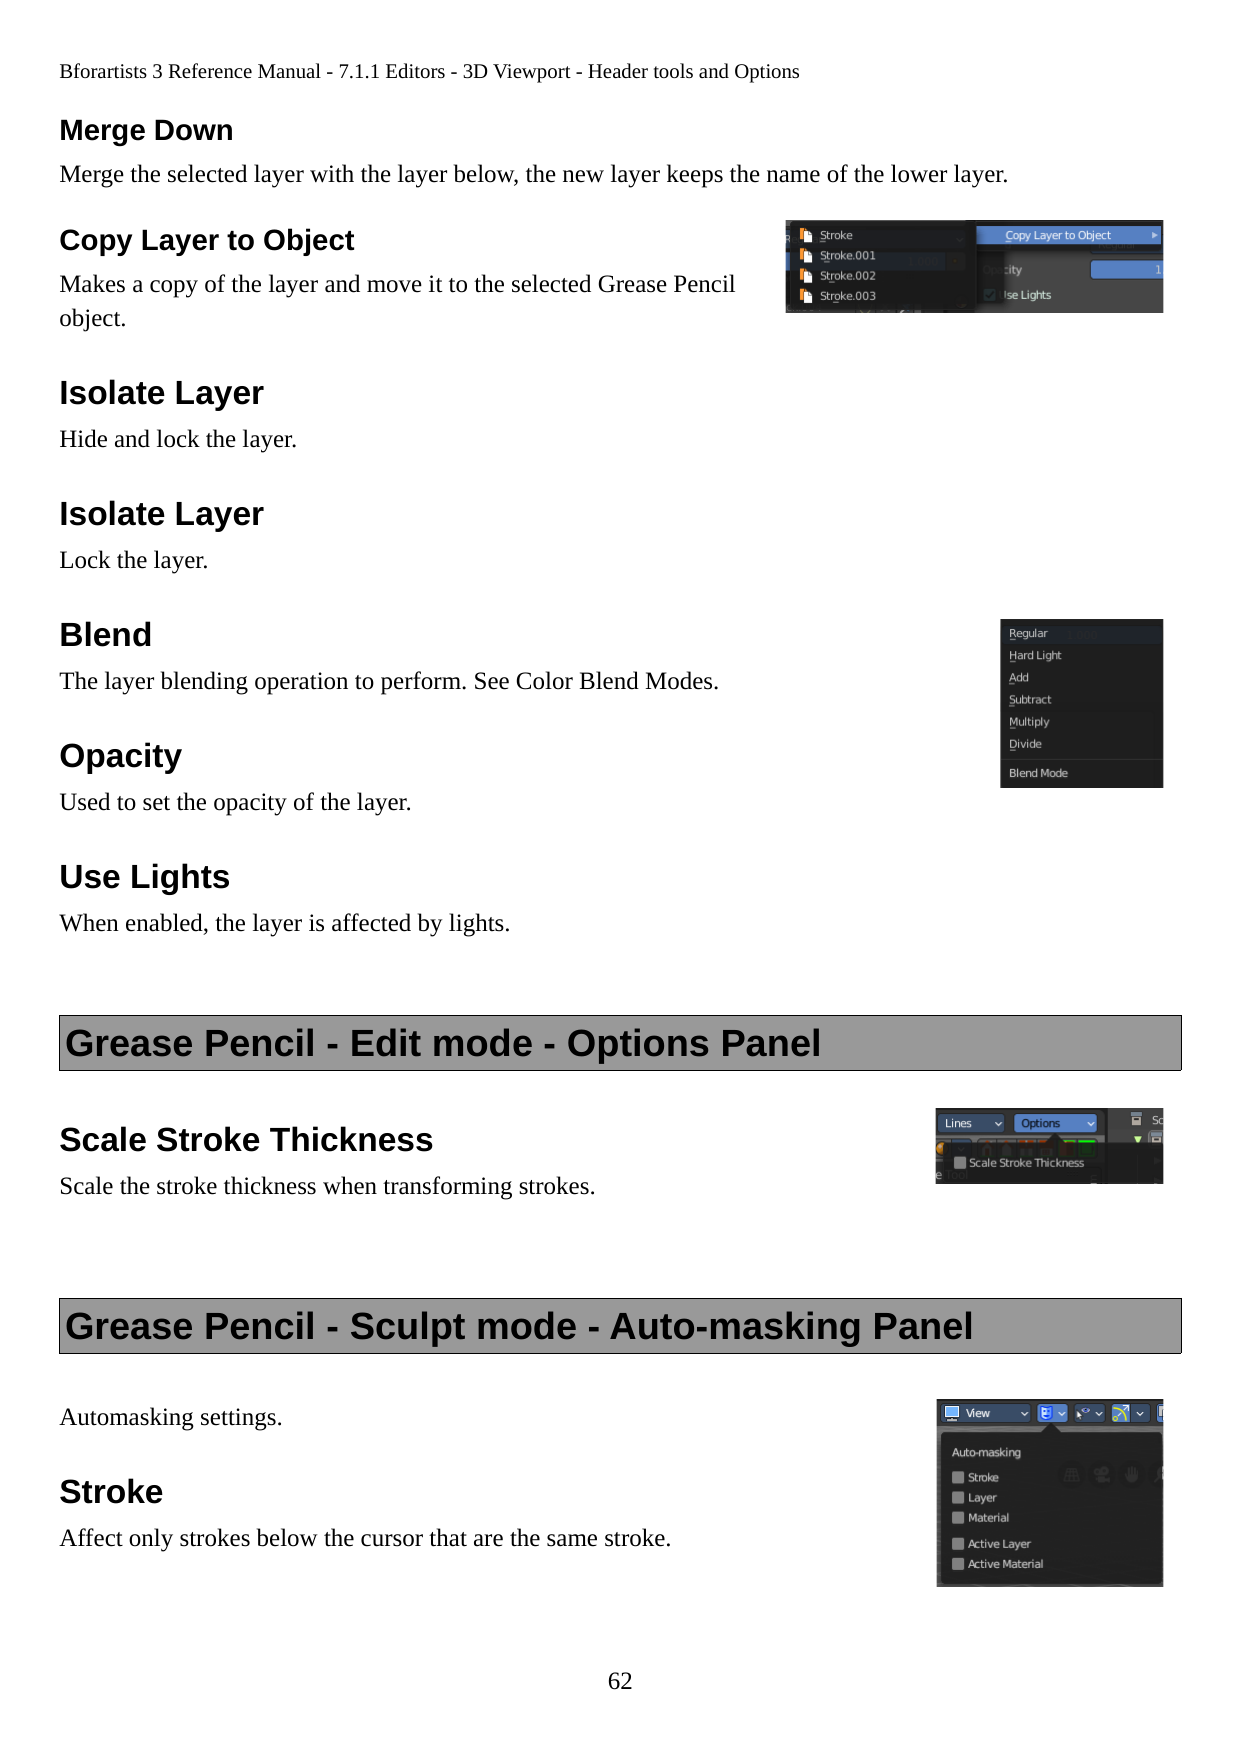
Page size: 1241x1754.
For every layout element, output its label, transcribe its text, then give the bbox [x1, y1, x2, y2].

picture [785, 220, 1164, 313]
subtitle Isolate Layer [59, 494, 1181, 533]
text Scale the stroke thickness when transforming strokes. [59, 1171, 1181, 1200]
subtitle Opacity [59, 736, 1000, 775]
text [1164, 1402, 1181, 1431]
subtitle Merge Down [59, 113, 1181, 146]
subtitle [1164, 1120, 1181, 1158]
text Used to set the opacity of the layer. [59, 787, 1181, 816]
text Automasking settings. [59, 1402, 936, 1431]
picture [935, 1108, 1164, 1184]
text Affect only strokes below the cursor that are the same stroke. [59, 1523, 936, 1552]
subtitle Use Lights [59, 857, 1181, 896]
text When enabled, the layer is affected by lights. [59, 908, 1181, 937]
subtitle [1164, 736, 1181, 775]
subtitle Copy Layer to Object [59, 222, 785, 256]
text The layer blending operation to perform. See Color Blend Modes. [59, 666, 1000, 695]
table_header Grease Pencil - Edit mode - Options Panel [60, 1016, 1181, 1070]
subtitle [1164, 1472, 1181, 1511]
picture [936, 1399, 1164, 1587]
text Hide and lock the layer. [59, 424, 1181, 453]
subtitle Blend [59, 615, 1181, 654]
text Lock the layer. [59, 545, 1181, 574]
picture [1000, 619, 1164, 788]
subtitle [1164, 222, 1181, 256]
subtitle Stroke [59, 1472, 936, 1511]
subtitle Isolate Layer [59, 373, 1181, 412]
subtitle Scale Stroke Thickness [59, 1120, 935, 1158]
text Makes a copy of the layer and move it to the selected Grease Pencil object. [59, 269, 1181, 332]
text Merge the selected layer with the layer below, the new layer keeps the name of the lower layer. [59, 159, 1181, 188]
table_header Grease Pencil - Sculpt mode - Auto-masking Panel [60, 1299, 1181, 1353]
